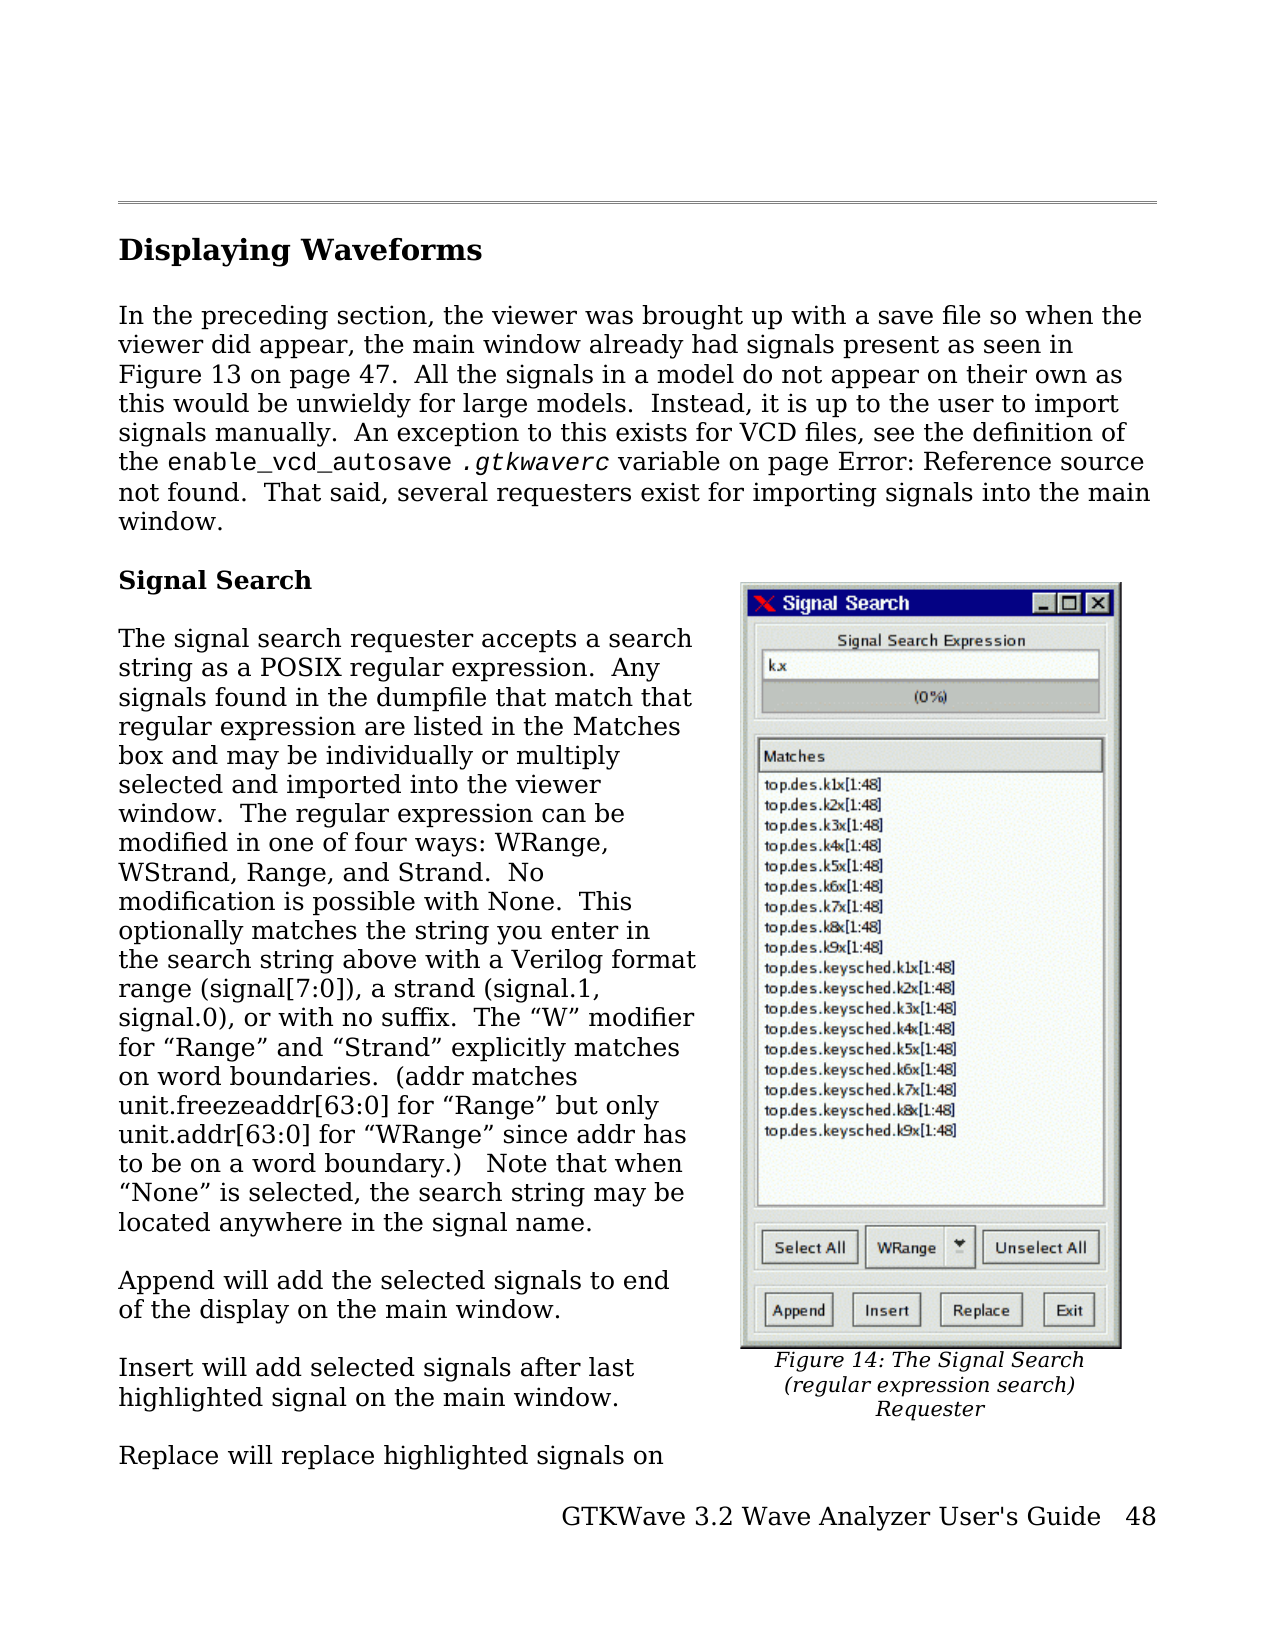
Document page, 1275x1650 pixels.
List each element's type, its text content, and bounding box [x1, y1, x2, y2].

picture [740, 582, 1122, 1349]
text Insert will add selected signals after last highlighted signal on the main window. [118, 1353, 709, 1412]
text In the preceding section, the viewer was brought up with a save file so when the viewer did appear, the main window already had signals present as seen in Figure 13 on page 47. All the signals in a model do not appear on their own as this would be unwieldy for large models. Instead, it is up to the user to import signals manually. An exception to this exists for VCD files, see the definition of the enable_vcd_autosave .gtkwaverc variable on page Error: Reference source not found. That said, several requesters exist for importing signals into the main window. [118, 302, 1157, 536]
text Append will add the selected signals to end of the display on the main window. [118, 1266, 709, 1324]
text The signal search requester accepts a search string as a POSIX regular expression. Any signals found in the dumpfile that match that regular expression are listed in the Matches box and may be individually or multiply selected and imported into the viewer window. The regular expression can be modified in one of four ways: WRange, WStrand, Range, and Strand. No modification is possible with None. This optionally matches the string you enter in the search string above with a Verilog format range (signal[7:0]), a strand (signal.1, signal.0), or with no suffix. The “W” modifier for “Range” and “Strand” explicitly matches on word boundaries. (addr matches unit.freezeaddr[63:0] for “Range” but only unit.addr[63:0] for “WRange” since addr has to be on a word boundary.) Note that when “None” is selected, the search string may be located anywhere in the signal name. [118, 624, 709, 1237]
text Signal Search [118, 566, 1157, 1450]
text Figure 14: The Signal Search (regular expression search) Requester [740, 1349, 1121, 1421]
text Replace will replace highlighted signals on [118, 1441, 1157, 1470]
text Displaying Waveforms [118, 233, 1157, 267]
